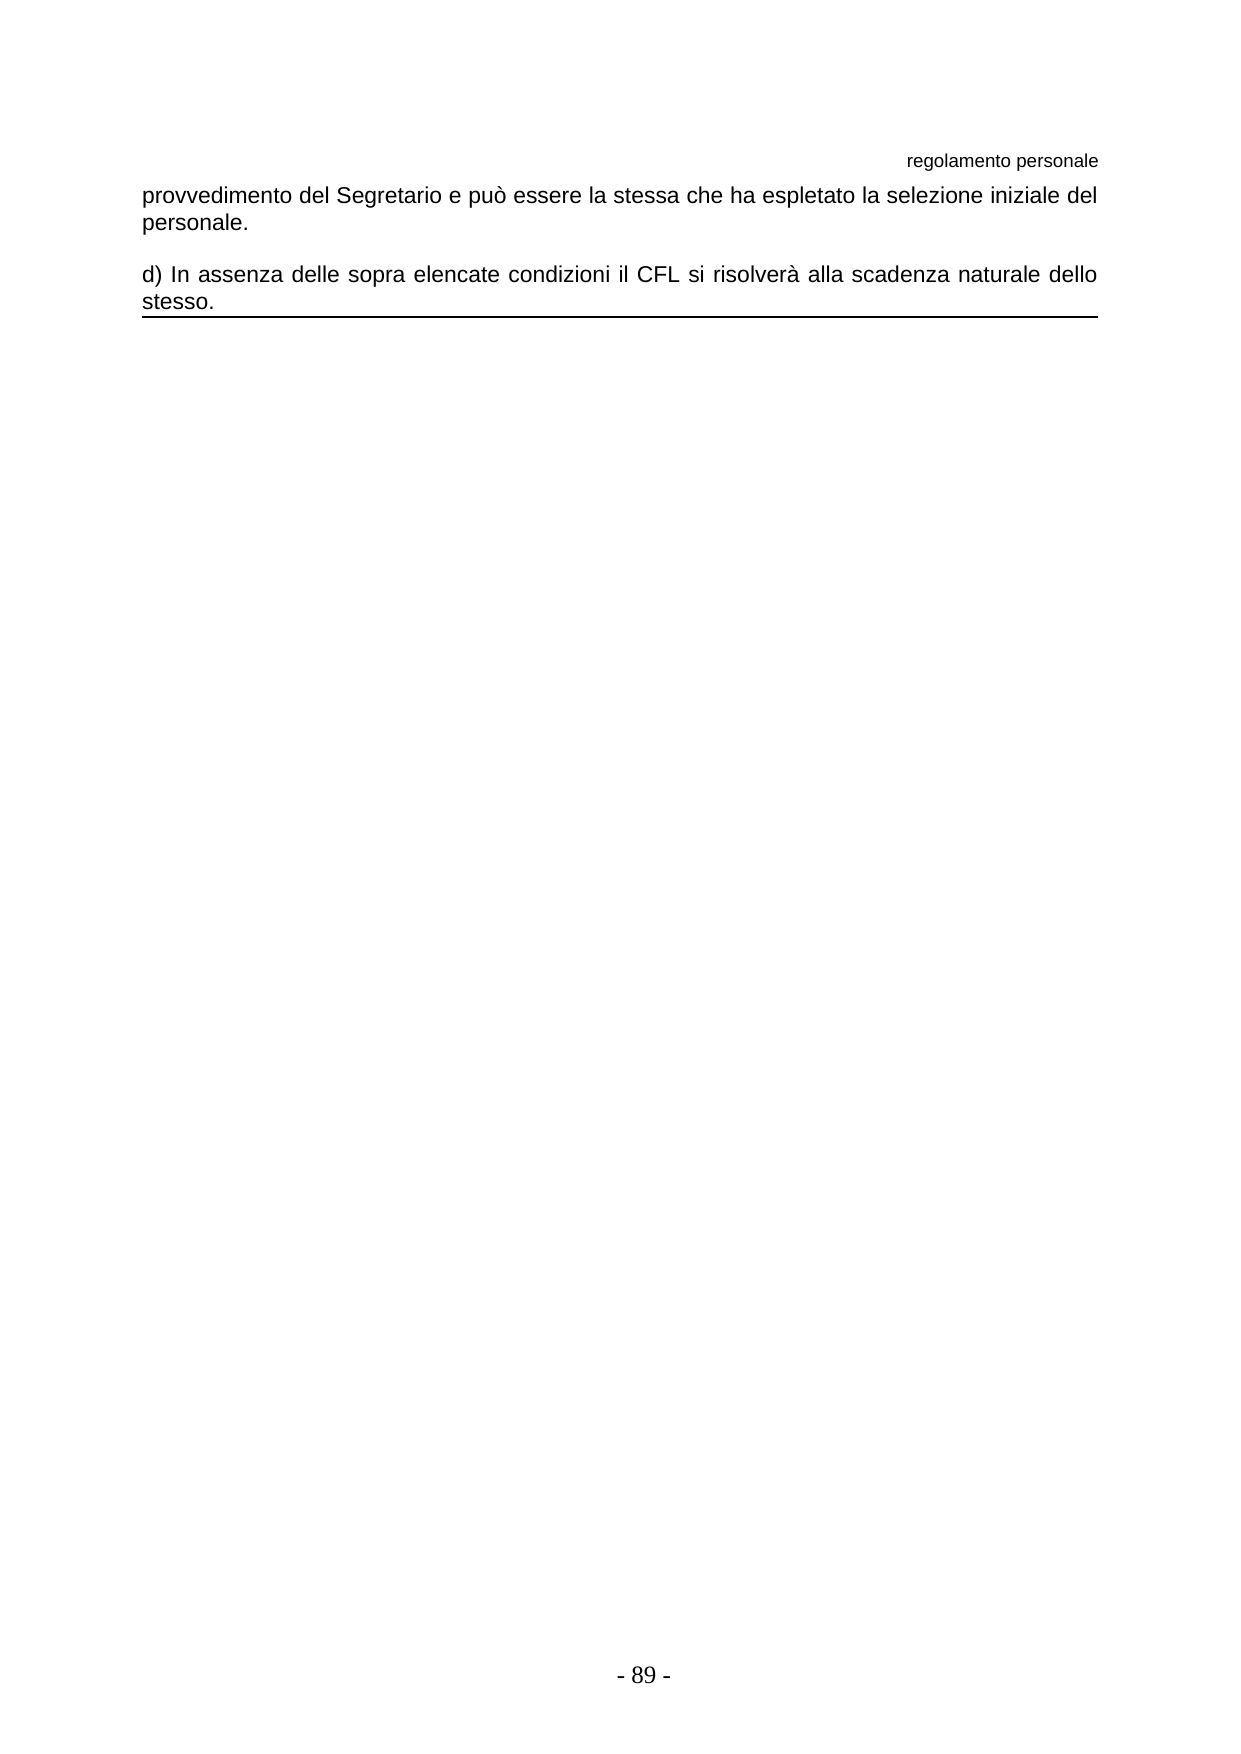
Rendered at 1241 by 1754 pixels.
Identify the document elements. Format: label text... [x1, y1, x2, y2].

text provvedimento del Segretario e può essere la stessa che ha espletato la selezione iniziale del personale. [142, 182, 1098, 235]
text d) In assenza delle sopra elencate condizioni il CFL si risolverà alla scadenza naturale dello stesso. [142, 261, 1098, 316]
